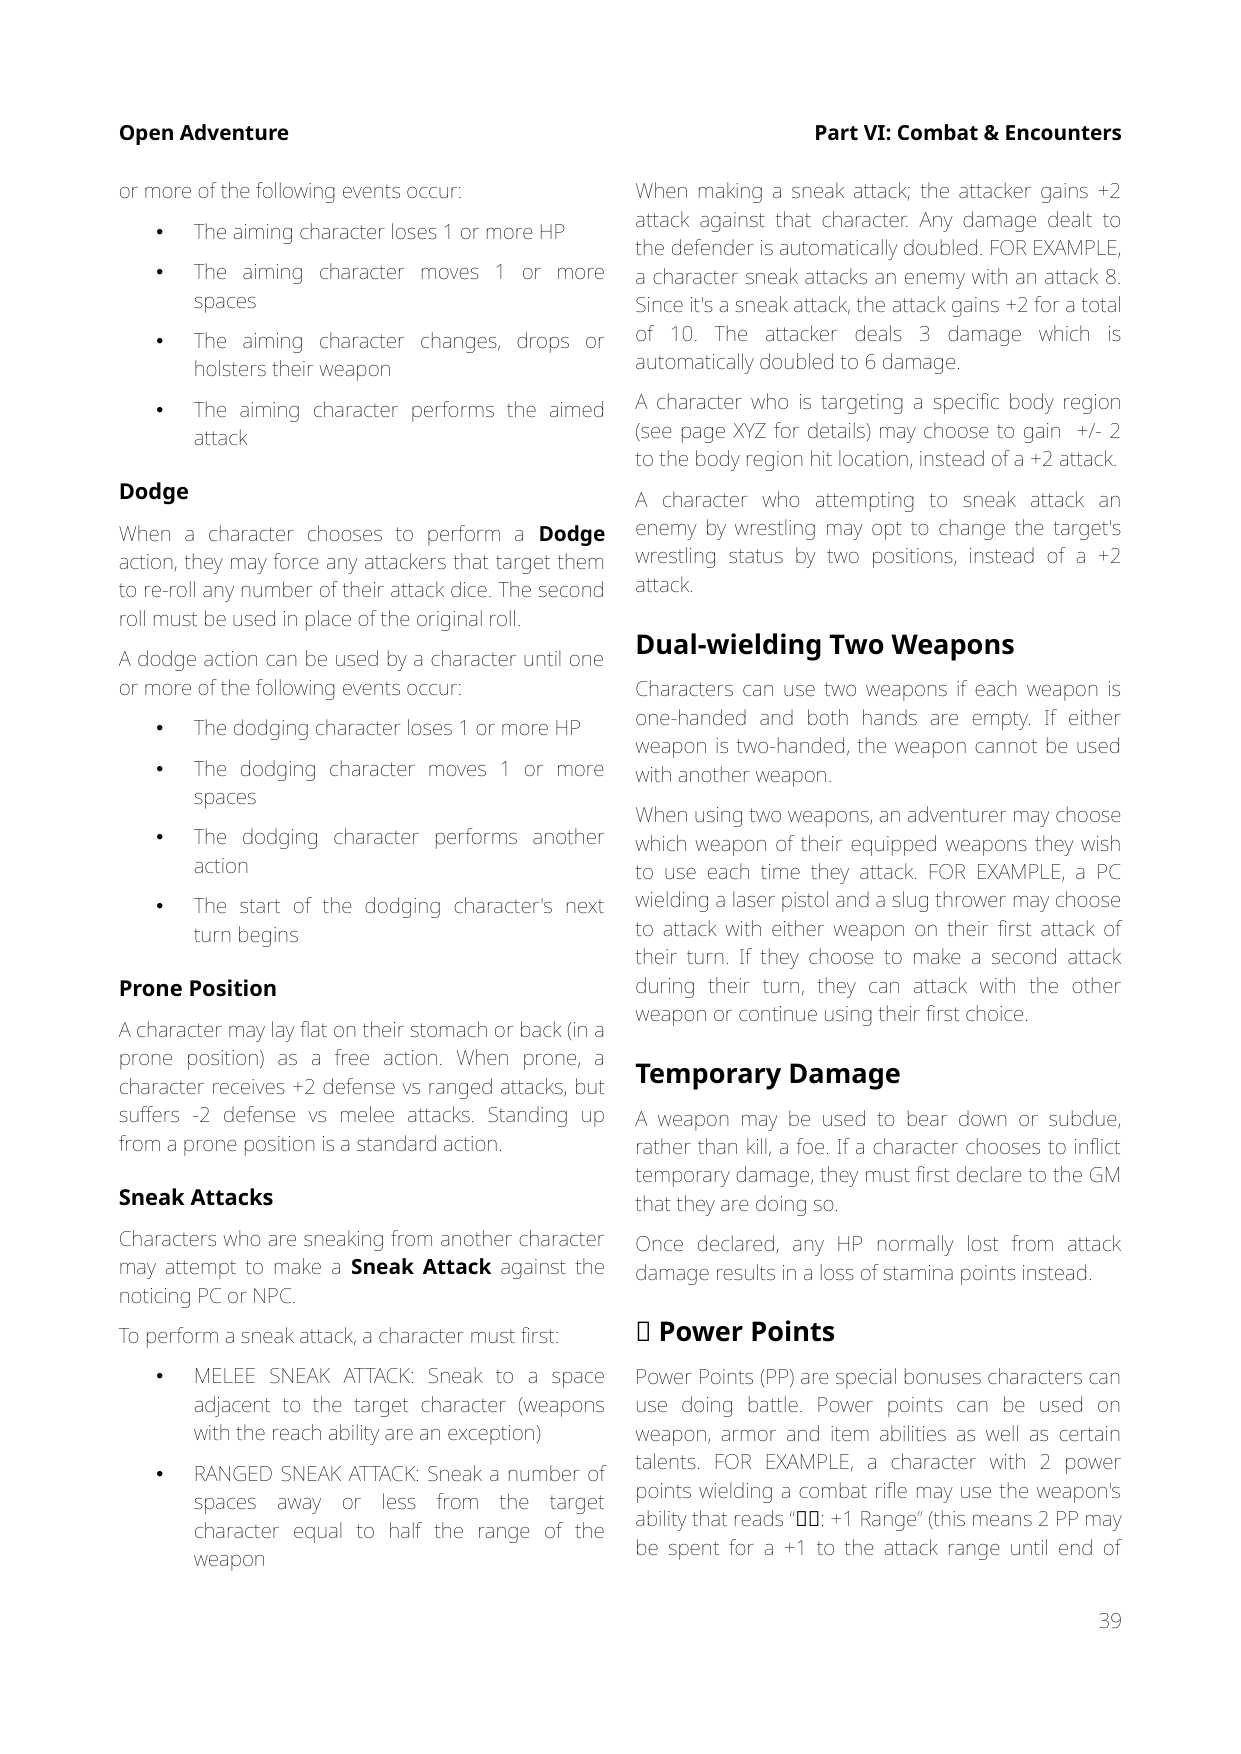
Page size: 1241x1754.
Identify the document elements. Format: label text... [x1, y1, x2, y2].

subtitle Sneak Attacks [118, 1182, 605, 1211]
subtitle Prone Position [118, 973, 605, 1002]
subtitle Dual-wielding Two Weapons [635, 625, 1122, 662]
text To perform a sneak attack, a character must first: [118, 1321, 605, 1350]
subtitle Temporary Damage [635, 1054, 1122, 1091]
list The start of the dodging character's next turn begins [156, 891, 605, 948]
text A dodge action can be used by a character until one or more of the following events occur: [118, 644, 605, 701]
text A character who is targeting a specific body region (see page XYZ for details) may choose to gain +/- 2 to the body region hit location, instead of a +2 attack. [635, 387, 1122, 473]
list The aiming character moves 1 or more spaces [156, 257, 605, 314]
list The dodging character loses 1 or more HP [156, 713, 605, 742]
text Power Points (PP) are special bonuses characters can use doing battle. Power points can be used on weapon, armor and item abilities as well as certain talents. FOR EXAMPLE, a character with 2 power points wielding a combat rifle may use the weapon's ability that reads “: +1 Range” (this means 2 PP may be spent for a +1 to the attack range until end of [635, 1362, 1122, 1561]
list RANGED SNEAK ATTACK: Sneak a number of spaces away or less from the target character equal to half the range of the weapon [156, 1459, 605, 1573]
text A character may lay flat on their stomach or back (in a prone position) as a free action. When prone, a character receives +2 defense vs ranged attacks, but suffers -2 defense vs melee attacks. Standing up from a prone position is a standard action. [118, 1015, 605, 1157]
list The aiming character changes, drops or holsters their weapon [156, 326, 605, 383]
text Once declared, any HP normally lost from attack damage results in a loss of stamina points instead. [635, 1229, 1122, 1286]
subtitle  Power Points [635, 1313, 1122, 1350]
list The dodging character moves 1 or more spaces [156, 754, 605, 811]
list The dodging character performs another action [156, 822, 605, 879]
list The aiming character performs the aimed attack [156, 395, 605, 452]
subtitle Dodge [118, 476, 605, 506]
text When a character chooses to perform a Dodge action, they may force any attackers that target them to re-roll any number of their attack dice. The second roll must be used in place of the original roll. [118, 519, 605, 632]
text A character who attempting to sneak attack an enemy by wrestling may opt to change the target's wrestling status by two positions, instead of a +2 attack. [635, 485, 1122, 598]
text Characters can use two weapons if each weapon is one-handed and both hands are empty. If either weapon is two-handed, the weapon cannot be used with another weapon. [635, 674, 1122, 788]
text A weapon may be used to bear down or subdue, rather than kill, a foe. If a character chooses to inflict temporary damage, they must first declare to the GM that they are doing so. [635, 1104, 1122, 1217]
list MELEE SNEAK ATTACK: Sneak to a space adjacent to the target character (weapons with the reach ability are an exception) [156, 1362, 605, 1447]
list The aiming character loses 1 or more HP [156, 217, 605, 245]
text Characters who are sneaking from another character may attempt to make a Sneak Attack against the noticing PC or NPC. [118, 1224, 605, 1309]
text When using two weapons, an adventurer may choose which weapon of their equipped weapons they wish to use each time they attack. FOR EXAMPLE, a PC wielding a laser pistol and a slug thrower may choose to attack with either weapon on their first attack of their turn. If they choose to make a second attack during their turn, they can attack with the other weapon or continue using their first choice. [635, 800, 1122, 1028]
text or more of the following events occur: [118, 176, 605, 205]
text When making a sneak attack; the attacker gains +2 attack against that character. Any damage dealt to the defender is automatically doubled. FOR EXAMPLE, a character sneak attacks an enemy with an attack 8. Since it's a sneak attack, the attack gains +2 for a total of 10. The attacker deals 3 damage which is automatically doubled to 6 damage. [635, 176, 1122, 376]
